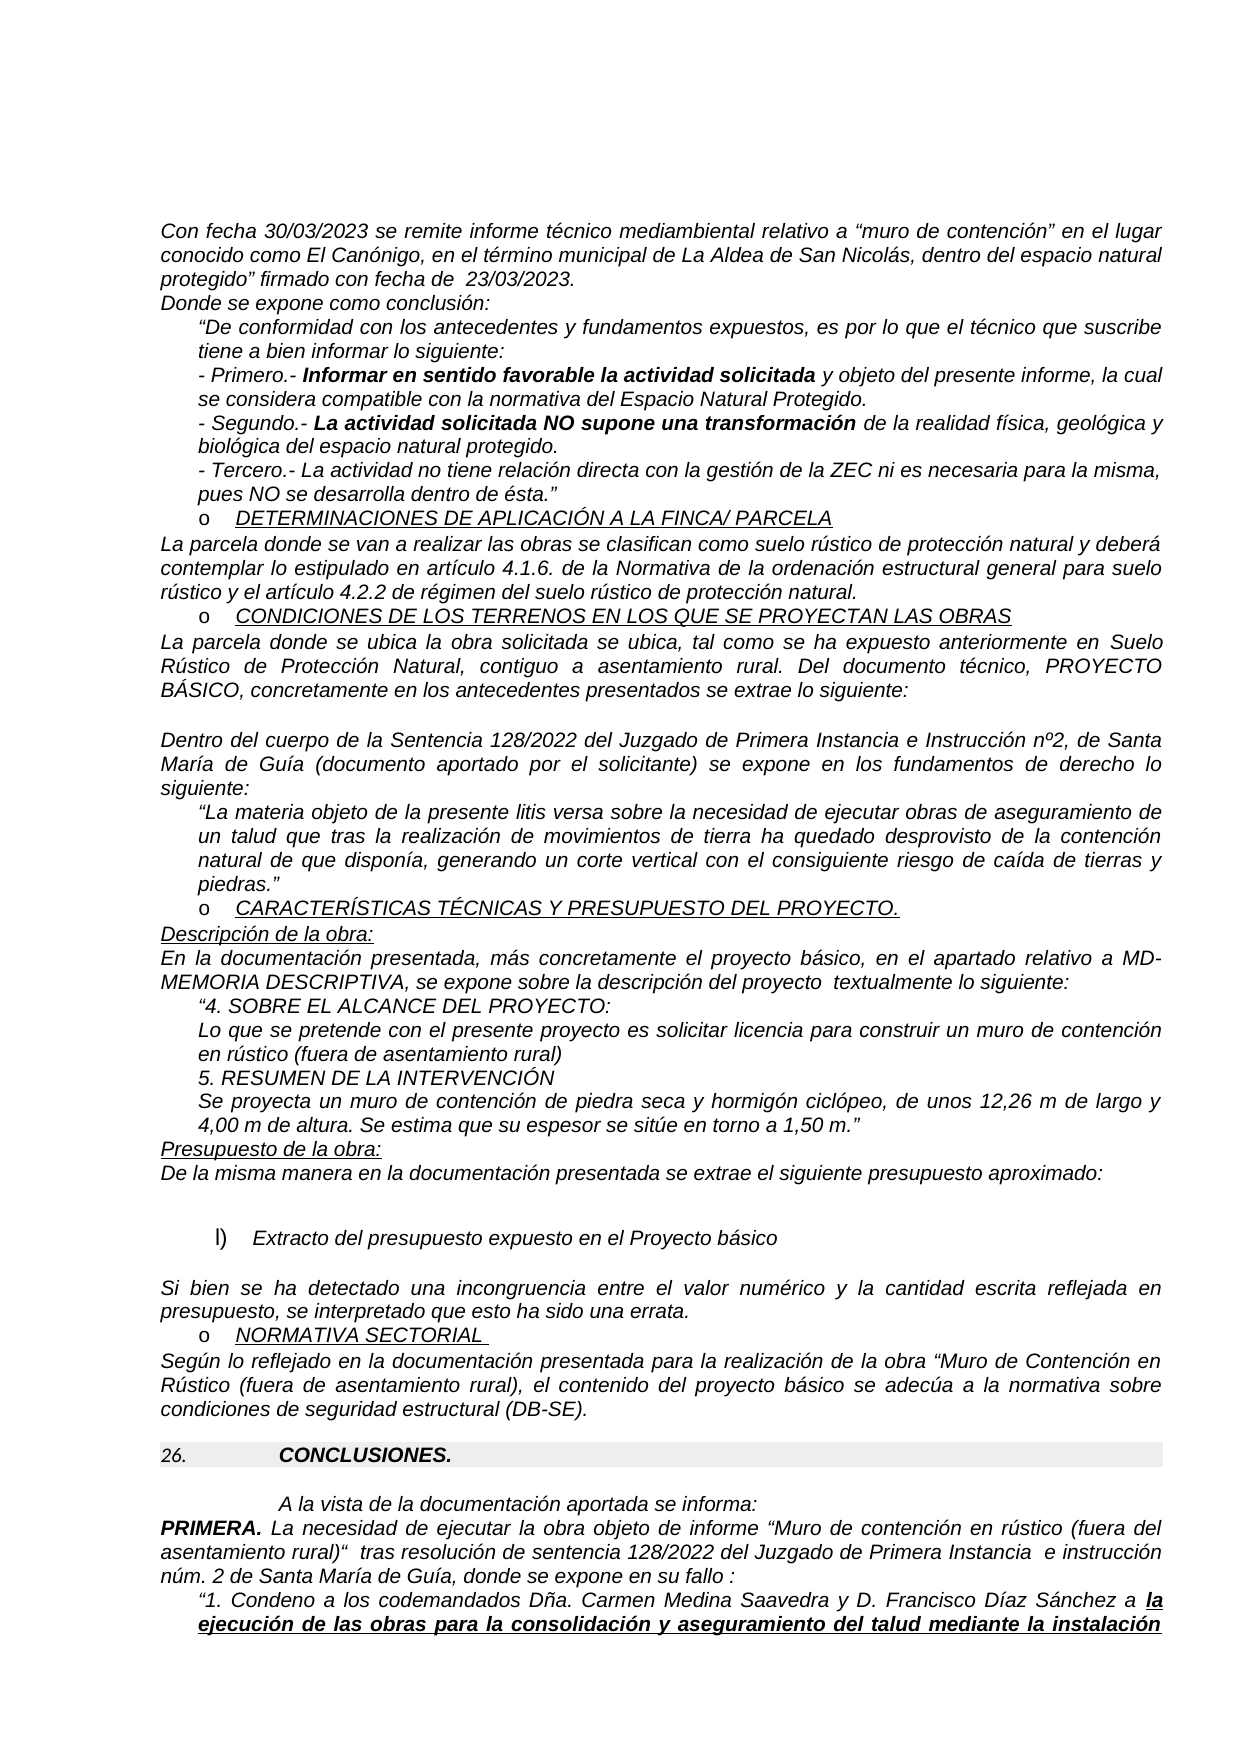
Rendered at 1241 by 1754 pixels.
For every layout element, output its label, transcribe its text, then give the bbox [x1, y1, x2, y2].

list CARACTERÍSTICAS TÉCNICAS Y PRESUPUESTO DEL PROYECTO. [198, 896, 1163, 922]
text Donde se expone como conclusión: [160, 291, 1163, 314]
list Extracto del presupuesto expuesto en el Proyecto básico [215, 1224, 1163, 1250]
text “De conformidad con los antecedentes y fundamentos expuestos, es por lo que el técnico que suscribe tiene a bien informar lo siguiente: [198, 314, 1163, 362]
text De la misma manera en la documentación presentada se extrae el siguiente presupuesto aproximado: [160, 1161, 1163, 1185]
text Dentro del cuerpo de la Sentencia 128/2022 del Juzgado de Primera Instancia e Instrucción nº2, de Santa María de Guía (documento aportado por el solicitante) se expone en los fundamentos de derecho lo siguiente: [160, 728, 1163, 800]
text Con fecha 30/03/2023 se remite informe técnico mediambiental relativo a “muro de contención” en el lugar conocido como El Canónigo, en el término municipal de La Aldea de San Nicolás, dentro del espacio natural protegido” firmado con fecha de 23/03/2023. [160, 219, 1163, 291]
text En la documentación presentada, más concretamente el proyecto básico, en el apartado relativo a MD-MEMORIA DESCRIPTIVA, se expone sobre la descripción del proyecto textualmente lo siguiente: [160, 946, 1163, 993]
list DETERMINACIONES DE APLICACIÓN A LA FINCA/ PARCELA [198, 506, 1163, 532]
text A la vista de la documentación aportada se informa: [160, 1492, 1163, 1516]
list CONDICIONES DE LOS TERRENOS EN LOS QUE SE PROYECTAN LAS OBRAS [198, 604, 1163, 630]
text - Tercero.- La actividad no tiene relación directa con la gestión de la ZEC ni es necesaria para la misma, pues NO se desarrolla dentro de ésta.” [198, 458, 1163, 506]
text La parcela donde se van a realizar las obras se clasifican como suelo rústico de protección natural y deberá contemplar lo estipulado en artículo 4.1.6. de la Normativa de la ordenación estructural general para suelo rústico y el artículo 4.2.2 de régimen del suelo rústico de protección natural. [160, 532, 1163, 604]
text 5. RESUMEN DE LA INTERVENCIÓN [198, 1065, 1163, 1089]
text Descripción de la obra: [160, 922, 1163, 946]
text Si bien se ha detectado una incongruencia entre el valor numérico y la cantidad escrita reflejada en presupuesto, se interpretado que esto ha sido una errata. [160, 1275, 1163, 1323]
text Lo que se pretende con el presente proyecto es solicitar licencia para construir un muro de contención en rústico (fuera de asentamiento rural) [198, 1017, 1163, 1065]
text Se proyecta un muro de contención de piedra seca y hormigón ciclópeo, de unos 12,26 m de largo y 4,00 m de altura. Se estima que su espesor se sitúe en torno a 1,50 m.” [198, 1089, 1163, 1137]
list NORMATIVA SECTORIAL [198, 1323, 1163, 1349]
text “La materia objeto de la presente litis versa sobre la necesidad de ejecutar obras de aseguramiento de un talud que tras la realización de movimientos de tierra ha quedado desprovisto de la contención natural de que disponía, generando un corte vertical con el consiguiente riesgo de caída de tierras y piedras.” [198, 800, 1163, 896]
text La parcela donde se ubica la obra solicitada se ubica, tal como se ha expuesto anteriormente en Suelo Rústico de Protección Natural, contiguo a asentamiento rural. Del documento técnico, PROYECTO BÁSICO, concretamente en los antecedentes presentados se extrae lo siguiente: [160, 630, 1163, 702]
text PRIMERA. La necesidad de ejecutar la obra objeto de informe “Muro de contención en rústico (fuera del asentamiento rural)“ tras resolución de sentencia 128/2022 del Juzgado de Primera Instancia e instrucción núm. 2 de Santa María de Guía, donde se expone en su fallo : [160, 1516, 1163, 1588]
text - Segundo.- La actividad solicitada NO supone una transformación de la realidad física, geológica y biológica del espacio natural protegido. [198, 410, 1163, 458]
text Según lo reflejado en la documentación presentada para la realización de la obra “Muro de Contención en Rústico (fuera de asentamiento rural), el contenido del proyecto básico se adecúa a la normativa sobre condiciones de seguridad estructural (DB-SE). [160, 1349, 1163, 1421]
text - Primero.- Informar en sentido favorable la actividad solicitada y objeto del presente informe, la cual se considera compatible con la normativa del Espacio Natural Protegido. [198, 362, 1163, 410]
text Presupuesto de la obra: [160, 1137, 1163, 1161]
subtitle CONCLUSIONES. [160, 1442, 1163, 1467]
text “1. Condeno a los codemandados Dña. Carmen Medina Saavedra y D. Francisco Díaz Sánchez a la ejecución de las obras para la consolidación y aseguramiento del talud mediante la instalación [198, 1588, 1163, 1636]
text “4. SOBRE EL ALCANCE DEL PROYECTO: [198, 993, 1163, 1017]
